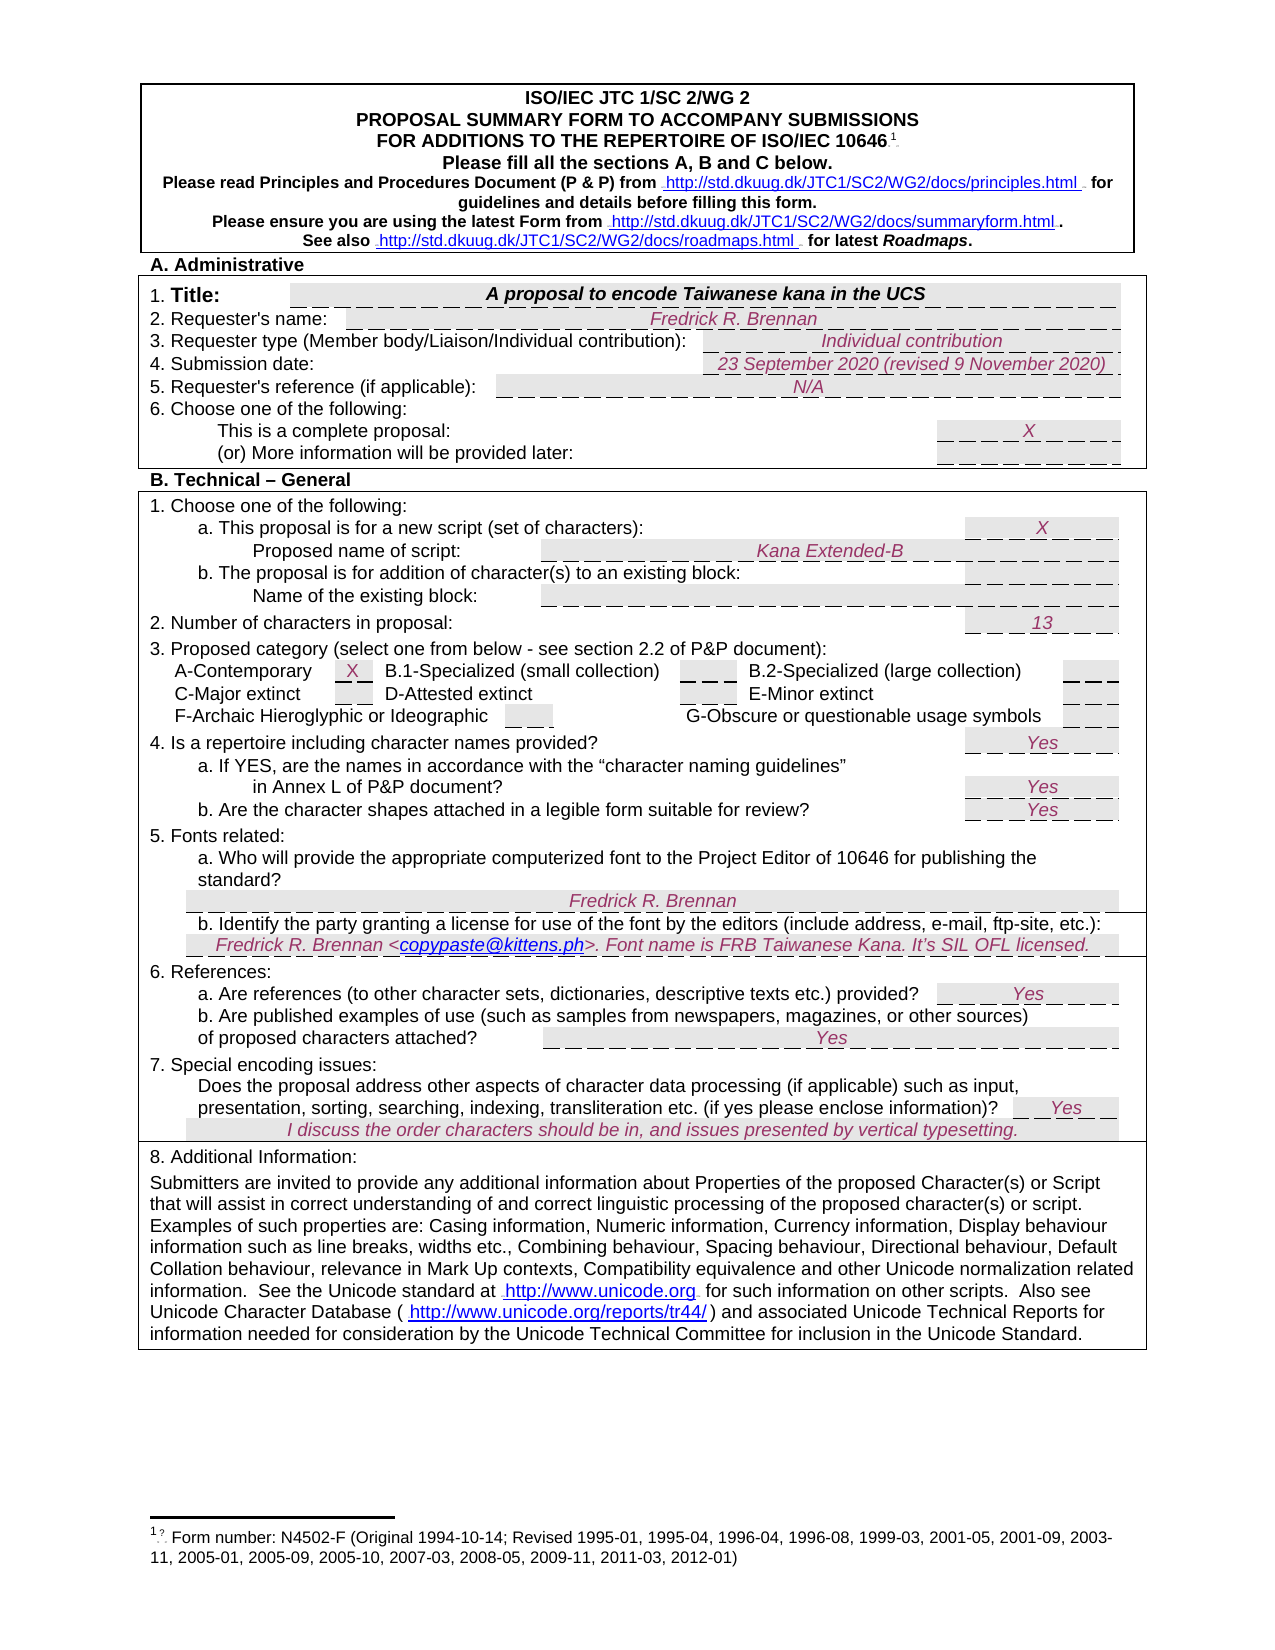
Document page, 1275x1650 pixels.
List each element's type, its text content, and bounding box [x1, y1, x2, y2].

table_cell 1. Choose one of the following: [139, 495, 1082, 517]
table_cell [1119, 1075, 1146, 1097]
table_cell [1121, 397, 1146, 419]
table_cell [541, 584, 1119, 606]
table_cell 4. Is a repertoire including character names provided? [139, 727, 965, 753]
table_cell D-Attested extinct [373, 681, 680, 704]
table_cell a. If YES, are the names in accordance with the “character naming guidelines” [186, 753, 1087, 776]
table_cell a. This proposal is for a new script (set of characters): [186, 517, 965, 538]
table_cell 2. Number of characters in proposal: [139, 606, 965, 633]
table_cell A-Contemporary [163, 660, 335, 681]
table_cell 5. Fonts related: [139, 820, 299, 847]
table_cell [139, 847, 186, 890]
table_cell 4. Submission date: [139, 352, 703, 374]
table_cell Yes [937, 983, 1119, 1004]
text PROPOSAL SUMMARY FORM TO ACCOMPANY SUBMISSIONS [150, 108, 1125, 130]
table_cell Proposed name of script: [241, 539, 541, 561]
table_cell [1087, 633, 1119, 660]
table_cell [1119, 517, 1146, 538]
text FOR ADDITIONS TO THE REPERTOIRE OF ISO/IEC 10646TPPT [150, 130, 1125, 152]
table_cell [1119, 561, 1146, 584]
table_cell [1119, 727, 1146, 753]
table_cell [1063, 681, 1119, 704]
table_cell a. Who will provide the appropriate computerized font to the Project Editor of 10646 for publishing the standard? [186, 847, 1119, 890]
table_cell [139, 517, 186, 538]
table_cell [1119, 1004, 1146, 1027]
table_cell Name of the existing block: [241, 584, 541, 606]
table_cell Does the proposal address other aspects of character data processing (if applicable) such as input, [186, 1075, 1119, 1097]
table_cell [139, 561, 186, 584]
table_cell 3. Requester type (Member body/Liaison/Individual contribution): [139, 329, 703, 352]
table_cell [1119, 753, 1146, 776]
table_cell [937, 441, 1121, 464]
table_cell [139, 681, 163, 704]
table_cell 6. References: [139, 956, 299, 982]
table_cell [1119, 847, 1146, 890]
table_cell [1080, 397, 1121, 419]
table_cell [1119, 633, 1146, 660]
table_cell [1063, 660, 1119, 681]
table_cell 3. Proposed category (select one from below - see section 2.2 of P&P document): [139, 633, 1087, 660]
table_cell F-Archaic Hieroglyphic or Ideographic [163, 704, 505, 727]
table_cell X [335, 660, 373, 681]
table_cell X [965, 517, 1119, 538]
table_cell of proposed characters attached? [186, 1027, 543, 1048]
table_header [1121, 276, 1146, 283]
table_cell [1119, 681, 1146, 704]
table_cell [1119, 606, 1146, 633]
table_cell b. The proposal is for addition of character(s) to an existing block: [186, 561, 965, 584]
table_cell 1. Title: [139, 283, 290, 307]
table_header [290, 276, 1121, 283]
table_cell [1119, 890, 1146, 912]
table_cell (or) More information will be provided later: [206, 441, 937, 464]
table_cell [139, 798, 186, 820]
table_header [139, 276, 290, 283]
table_cell [139, 1075, 186, 1097]
table_cell 8. Additional Information: Submitters are invited to provide any additional information about Properties of the proposed Character(s) or Script that will assist in correct understanding of and correct linguistic processing of the proposed character(s) or script. Examples of such properties are: Casing information, Numeric information, Currency information, Display behaviour information such as line breaks, widths etc., Combining behaviour, Spacing behaviour, Directional behaviour, Default Collation behaviour, relevance in Mark Up contexts, Compatibility equivalence and other Unicode normalization related information. See the Unicode standard at HTUhttp://www.unicode.orgUTH for such information on other scripts. Also see Unicode Character Database ( Hhttp://www.unicode.org/reports/tr44/ ) and associated Unicode Technical Reports for information needed for consideration by the Unicode Technical Committee for inclusion in the Unicode Standard. [139, 1142, 1146, 1344]
text Please read Principles and Procedures Document (P & P) from HTUhttp://std.dkuug.dk/JTC1/SC2/WG2/docs/principles.html UTH for guidelines and details before filling this form. [150, 173, 1125, 212]
table_cell Kana Extended-B [541, 539, 1119, 561]
table_cell [1087, 1048, 1119, 1075]
table_cell [1119, 957, 1146, 982]
table_cell [680, 681, 737, 704]
table_cell 5. Requester's reference (if applicable): [139, 374, 496, 397]
table_cell [139, 890, 186, 912]
table_cell [1087, 753, 1119, 776]
table_cell [1121, 283, 1146, 307]
table_cell 23 September 2020 (revised 9 November 2020) [703, 352, 1121, 374]
table_cell [139, 1344, 1146, 1349]
table_cell G-Obscure or questionable usage symbols [675, 704, 1063, 727]
table_cell [1119, 776, 1146, 797]
text Please ensure you are using the latest Form from HTUhttp://std.dkuug.dk/JTC1/SC2/WG2/docs/summaryform.htmlUTH. [150, 212, 1125, 227]
table_cell [1119, 983, 1146, 1004]
table_cell Yes [965, 798, 1119, 820]
table_cell Yes [965, 776, 1119, 797]
text Please fill all the sections A, B and C below. [150, 152, 1125, 173]
table_cell [139, 660, 163, 681]
table_cell [1119, 798, 1146, 820]
table_cell b. Are published examples of use (such as samples from newspapers, magazines, or other sources) [186, 1004, 1087, 1027]
table_cell [1121, 441, 1146, 464]
table_cell [139, 934, 186, 956]
table_cell B.2-Specialized (large collection) [737, 660, 1063, 681]
table_cell E-Minor extinct [737, 681, 1063, 704]
table_cell [139, 539, 241, 561]
table_cell [1119, 934, 1146, 956]
table_cell a. Are references (to other character sets, dictionaries, descriptive texts etc.) provided? [186, 983, 937, 1004]
table_cell 13 [965, 606, 1119, 633]
text B. Technical – General [150, 469, 1125, 491]
table_cell Yes [1013, 1097, 1119, 1118]
table_cell [937, 464, 1121, 468]
table_cell [1119, 1048, 1146, 1075]
table_cell This is a complete proposal: [206, 420, 937, 441]
table_cell A proposal to encode Taiwanese kana in the UCS [290, 283, 1121, 307]
table_cell [299, 820, 1119, 847]
table_cell [554, 704, 581, 727]
table_cell Fredrick R. Brennan [346, 307, 1121, 329]
table_cell b. Are the character shapes attached in a legible form suitable for review? [186, 798, 965, 820]
table_cell Yes [965, 727, 1119, 753]
table_cell [139, 753, 186, 776]
table_cell X [937, 420, 1121, 441]
table_cell Fredrick R. Brennan [186, 890, 1119, 912]
table_cell [1119, 660, 1146, 681]
table_cell in Annex L of P&P document? [241, 776, 965, 797]
table_cell [965, 561, 1119, 584]
table_cell [139, 912, 186, 934]
table_cell Individual contribution [703, 329, 1121, 352]
table_cell 6. Choose one of the following: [139, 397, 1079, 419]
table_cell [139, 441, 206, 464]
table_cell [1121, 307, 1146, 329]
table_cell [139, 1027, 186, 1048]
table_cell N/A [496, 374, 1121, 397]
table_cell [139, 983, 186, 1004]
table_cell [1119, 913, 1146, 934]
table_cell [139, 420, 206, 441]
table_cell b. Identify the party granting a license for use of the font by the editors (include address, e-mail, ftp-site, etc.): [186, 912, 1119, 934]
table_cell [1119, 539, 1146, 561]
table_cell [299, 956, 1119, 982]
table_cell [1119, 820, 1146, 847]
table_cell [1119, 584, 1146, 606]
table_cell [1119, 1118, 1146, 1141]
table_cell [1119, 1097, 1146, 1118]
table_cell [335, 681, 373, 704]
table_cell [139, 1097, 186, 1118]
table_cell [1119, 1027, 1146, 1048]
table_cell 7. Special encoding issues: [139, 1048, 1087, 1075]
table_cell [139, 464, 937, 468]
table_cell presentation, sorting, searching, indexing, transliteration etc. (if yes please enclose information)? [186, 1097, 1012, 1118]
table_cell [1082, 495, 1119, 517]
table_cell I discuss the order characters should be in, and issues presented by vertical typesetting. [186, 1118, 1119, 1141]
table_cell Yes [543, 1027, 1119, 1048]
table_cell [505, 704, 553, 727]
table_cell C-Major extinct [163, 681, 335, 704]
table_cell [1121, 420, 1146, 441]
table_cell [1119, 704, 1146, 727]
table_cell [1121, 374, 1146, 397]
table_cell [139, 776, 241, 797]
table_cell [1119, 495, 1146, 517]
table_cell [680, 660, 737, 681]
table_cell [139, 1004, 186, 1027]
table_cell [1121, 329, 1146, 352]
text See also HTUhttp://std.dkuug.dk/JTC1/SC2/WG2/docs/roadmaps.html UTH for latest Roadmaps. [142, 227, 1133, 252]
table_cell [139, 1118, 186, 1141]
table_cell [1063, 704, 1119, 727]
table_cell B.1-Specialized (small collection) [373, 660, 680, 681]
table_cell Fredrick R. Brennan <copypaste@kittens.ph>. Font name is FRB Taiwanese Kana. It’s SIL OFL licensed. [186, 934, 1119, 956]
text ISO/IEC JTC 1/SC 2/WG 2 [142, 85, 1133, 108]
table_cell [1121, 464, 1146, 468]
text TP?PT Form number: N4502-F (Original 1994-10-14; Revised 1995-01, 1995-04, 1996-04, 1996-08, 1999-03, 2001-05, 2001-09, 2003-11, 2005-01, 2005-09, 2005-10, 2007-03, 2008-05, 2009-11, 2011-03, 2012-01) [150, 1523, 1125, 1567]
text A. Administrative [150, 253, 1125, 275]
table_cell [139, 704, 163, 727]
table_cell [1087, 1004, 1119, 1027]
table_cell 2. Requester's name: [139, 307, 346, 329]
table_cell [581, 704, 674, 727]
table_cell [139, 584, 241, 606]
table_cell [1121, 352, 1146, 374]
